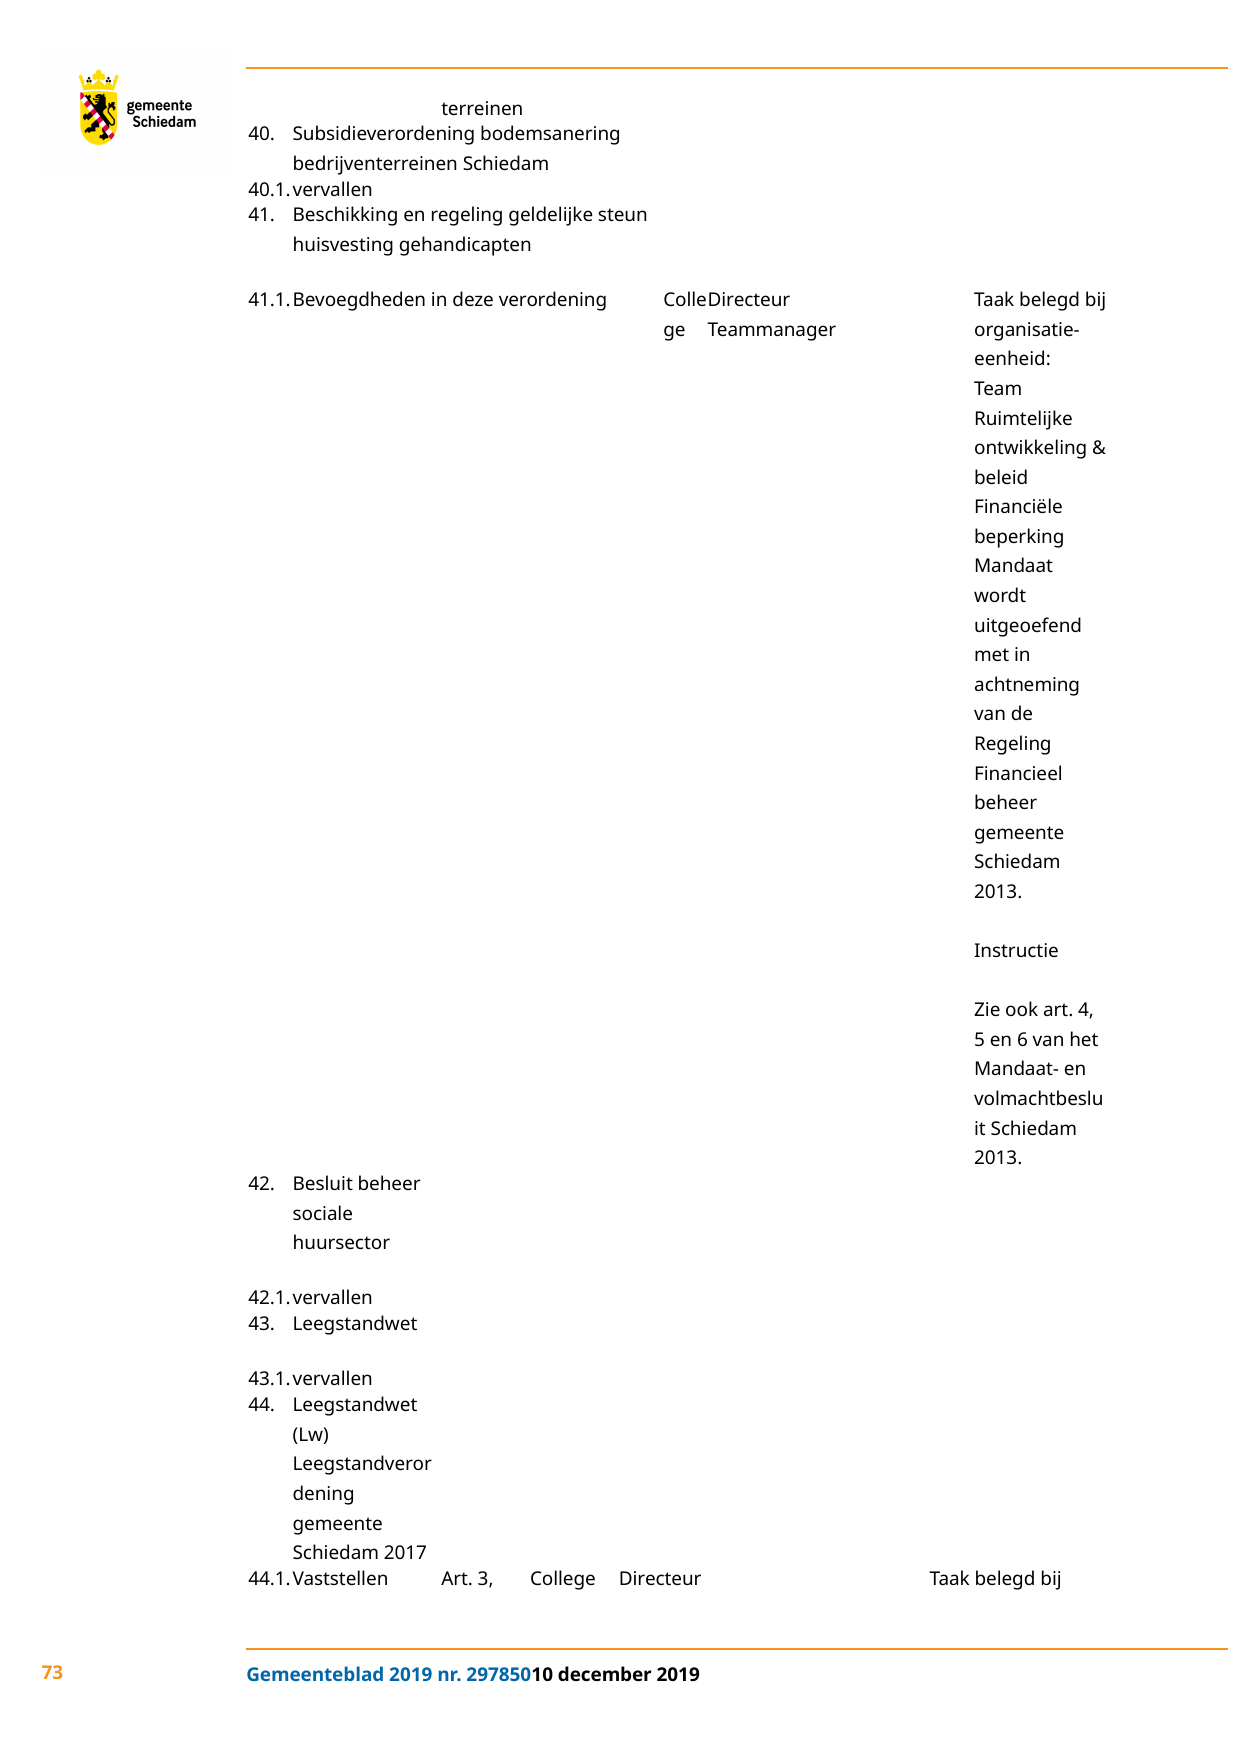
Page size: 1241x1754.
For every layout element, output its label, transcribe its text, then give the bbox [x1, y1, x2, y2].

table_cell [974, 121, 1107, 176]
table_cell 44.1. [248, 1565, 292, 1591]
table_cell [929, 95, 1063, 121]
table_cell [619, 1285, 796, 1310]
table_cell [841, 121, 974, 176]
table_cell [796, 1391, 929, 1565]
table_cell [530, 1170, 619, 1284]
table_cell [441, 1366, 530, 1391]
picture [41, 47, 231, 172]
table_cell [530, 1391, 619, 1565]
table_cell 43. [248, 1310, 292, 1366]
table_cell Directeur Teammanager [708, 286, 841, 1170]
table_cell [663, 176, 707, 202]
table_cell [441, 1170, 530, 1284]
table_cell [708, 121, 841, 176]
table_cell [708, 176, 841, 202]
table_cell [796, 1310, 929, 1366]
table_cell College [530, 1565, 619, 1591]
table_cell [248, 95, 292, 121]
table_cell [841, 176, 974, 202]
table_cell Vaststellen [293, 1565, 441, 1591]
table_cell Bevoegdheden in deze verordening [293, 286, 663, 1170]
table_cell 40. [248, 121, 292, 176]
table_cell vervallen [293, 176, 663, 202]
table_cell terreinen [441, 95, 530, 121]
table_cell Leegstandwet [293, 1310, 441, 1366]
table_cell 41.1. [248, 286, 292, 1170]
table_cell 42. [248, 1170, 292, 1284]
table_cell Besluit beheer sociale huursector [293, 1170, 441, 1284]
table_cell vervallen [293, 1366, 441, 1391]
table_cell Leegstandwet (Lw) Leegstandverordening gemeente Schiedam 2017 [293, 1391, 441, 1565]
table_cell [619, 1170, 796, 1284]
table_cell [841, 286, 974, 1170]
table_cell [530, 1310, 619, 1366]
table_cell [619, 1366, 796, 1391]
table_cell [619, 1391, 796, 1565]
table_cell [974, 202, 1107, 286]
table_cell 43.1. [248, 1366, 292, 1391]
table_cell Art. 3, [441, 1565, 530, 1591]
table_cell [619, 1310, 796, 1366]
table_cell Subsidieverordening bodemsanering bedrijventerreinen Schiedam [293, 121, 663, 176]
table_cell [796, 95, 929, 121]
table_cell Beschikking en regeling geldelijke steun huisvesting gehandicapten [293, 202, 663, 286]
table_cell [530, 1366, 619, 1391]
table_cell [929, 1170, 1063, 1284]
table_cell College [663, 286, 707, 1170]
table_cell [974, 176, 1107, 202]
table_cell [841, 202, 974, 286]
table_cell [929, 1285, 1063, 1310]
table_cell 42.1. [248, 1285, 292, 1310]
table_cell [929, 1366, 1063, 1391]
table_cell Taak belegd bij organisatie-eenheid: Team Ruimtelijke ontwikkeling & beleid Financiële beperking Mandaat wordt uitgeoefend met in achtneming van de Regeling Financieel beheer gemeente Schiedam 2013. Instructie Zie ook art. 4, 5 en 6 van het Mandaat- en volmachtbesluit Schiedam 2013. [974, 286, 1107, 1170]
table_cell 40.1. [248, 176, 292, 202]
table_cell [441, 1310, 530, 1366]
table_cell [708, 202, 841, 286]
table_cell [441, 1285, 530, 1310]
table_cell [796, 1170, 929, 1284]
table_cell 44. [248, 1391, 292, 1565]
table_cell [530, 95, 619, 121]
table_cell [929, 1310, 1063, 1366]
table_cell 41. [248, 202, 292, 286]
table_cell Directeur [619, 1565, 796, 1591]
table_cell [663, 202, 707, 286]
table_cell [441, 1391, 530, 1565]
table_cell [530, 1285, 619, 1310]
table_cell [796, 1366, 929, 1391]
table_cell [619, 95, 796, 121]
table_cell [663, 121, 707, 176]
table_cell vervallen [293, 1285, 441, 1310]
table_cell [929, 1391, 1063, 1565]
table_cell [796, 1565, 929, 1591]
table_cell Taak belegd bij [929, 1565, 1063, 1591]
table_cell [796, 1285, 929, 1310]
table_cell [293, 95, 441, 121]
